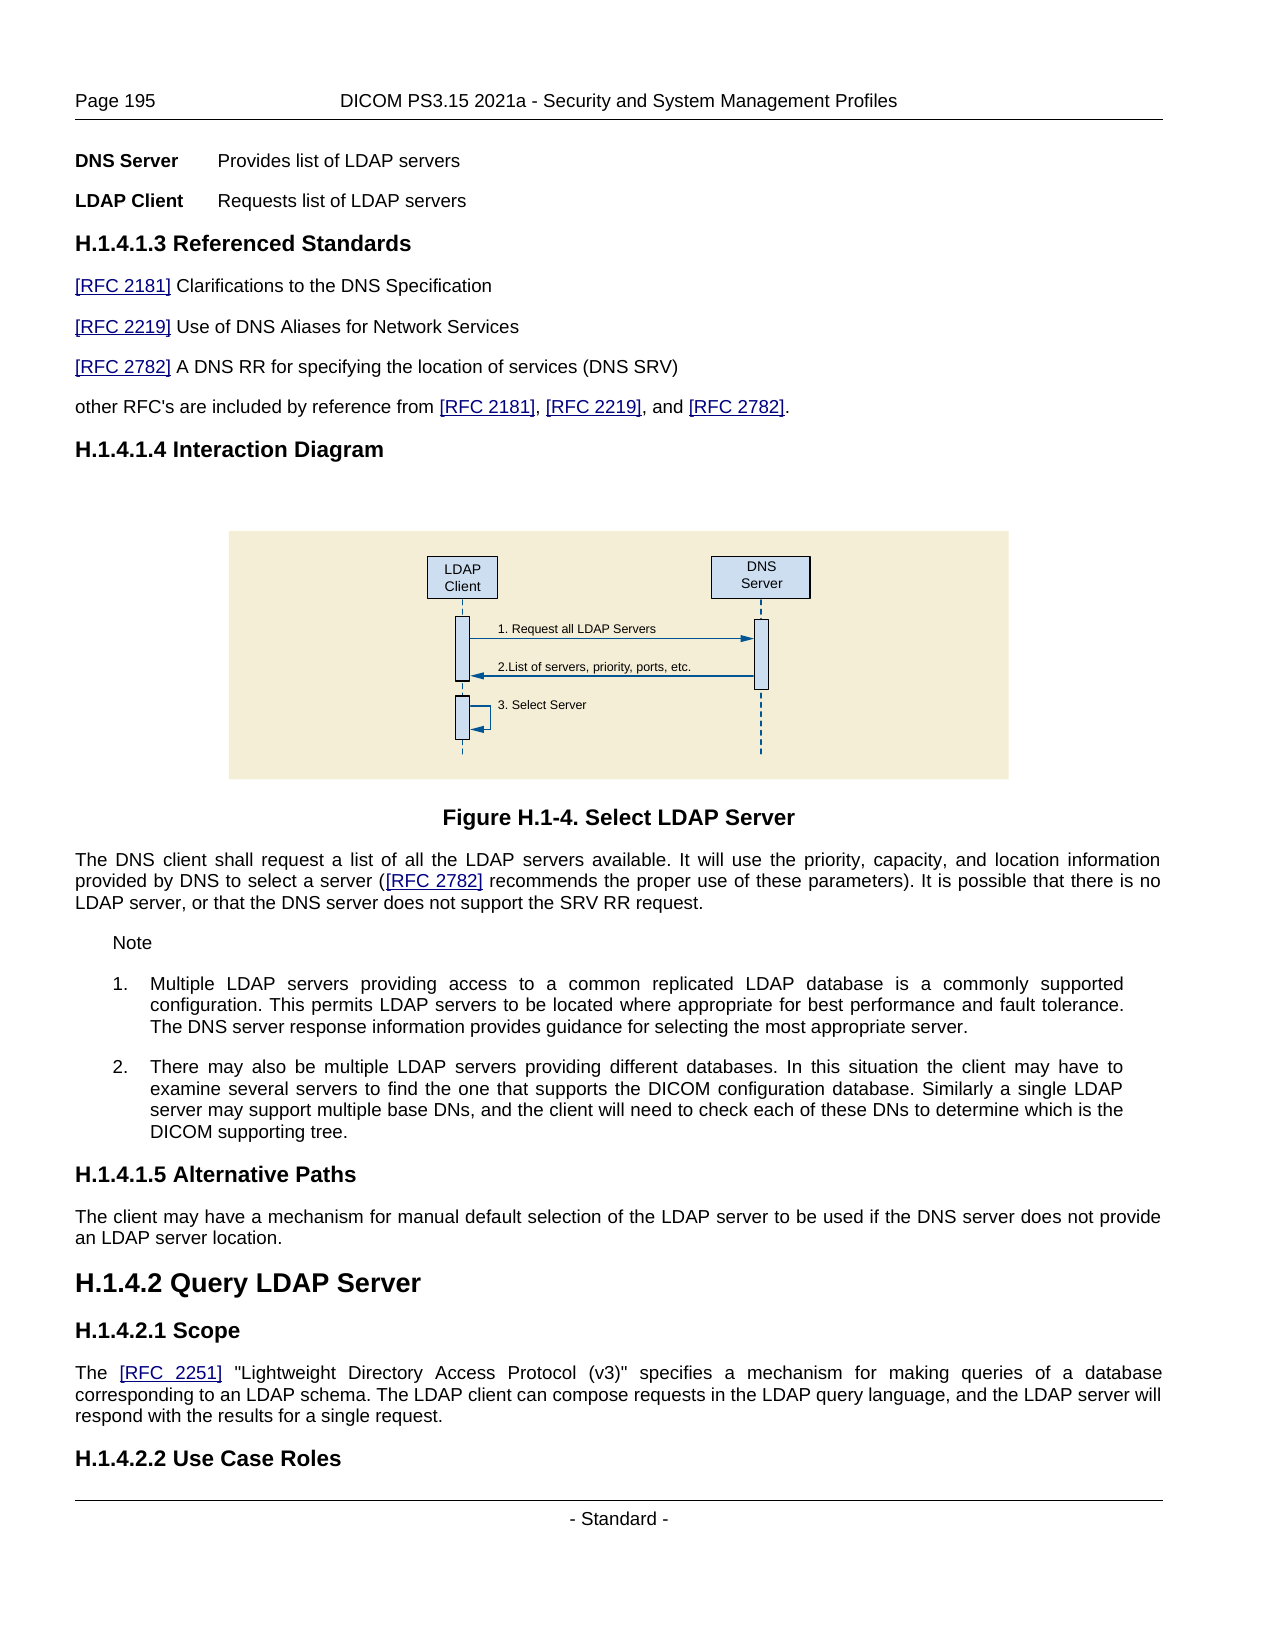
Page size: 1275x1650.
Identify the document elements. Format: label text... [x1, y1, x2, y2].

text The client may have a mechanism for manual default selection of the LDAP server to be used if the DNS server does not provide an LDAP server location. [75, 1206, 1162, 1249]
text DNS Server Provides list of LDAP servers [75, 150, 1162, 172]
text LDAP Client Requests list of LDAP servers [75, 190, 1162, 212]
text H.1.4.2.1 Scope [75, 1317, 1162, 1343]
text [RFC 2782] A DNS RR for specifying the location of services (DNS SRV) [75, 356, 1162, 377]
text H.1.4.2.2 Use Case Roles [75, 1445, 1162, 1471]
text [RFC 2181] Clarifications to the DNS Specification [75, 275, 1162, 297]
text Note [112, 932, 1125, 954]
text Figure H.1-4. Select LDAP Server [75, 804, 1162, 830]
text The DNS client shall request a list of all the LDAP servers available. It will use the priority, capacity, and location information provided by DNS to select a server ([RFC 2782] recommends the proper use of these parameters). It is possible that there is no LDAP server, or that the DNS server does not support the SRV RR request. [75, 849, 1162, 913]
text The [RFC 2251] "Lightweight Directory Access Protocol (v3)" specifies a mechanism for making queries of a database corresponding to an LDAP schema. The LDAP client can compose requests in the LDAP query language, and the LDAP server will respond with the results for a single request. [75, 1362, 1162, 1427]
text H.1.4.2 Query LDAP Server [75, 1267, 1162, 1299]
text H.1.4.1.5 Alternative Paths [75, 1161, 1162, 1187]
text 2. There may also be multiple LDAP servers providing different databases. In this situation the client may have to examine several servers to find the one that supports the DICOM configuration database. Similarly a single LDAP server may support multiple base DNs, and the client will need to check each of these DNs to determine which is the DICOM supporting tree. [112, 1056, 1125, 1142]
text other RFC's are included by reference from [RFC 2181], [RFC 2219], and [RFC 2782]. [75, 396, 1162, 418]
text H.1.4.1.3 Referenced Standards [75, 231, 1162, 256]
text H.1.4.1.4 Interaction Diagram [75, 436, 1162, 462]
text 1. Multiple LDAP servers providing access to a common replicated LDAP database is a commonly supported configuration. This permits LDAP servers to be located where appropriate for best performance and fault tolerance. The DNS server response information provides guidance for selecting the most appropriate server. [112, 972, 1125, 1037]
text [RFC 2219] Use of DNS Aliases for Network Services [75, 316, 1162, 337]
